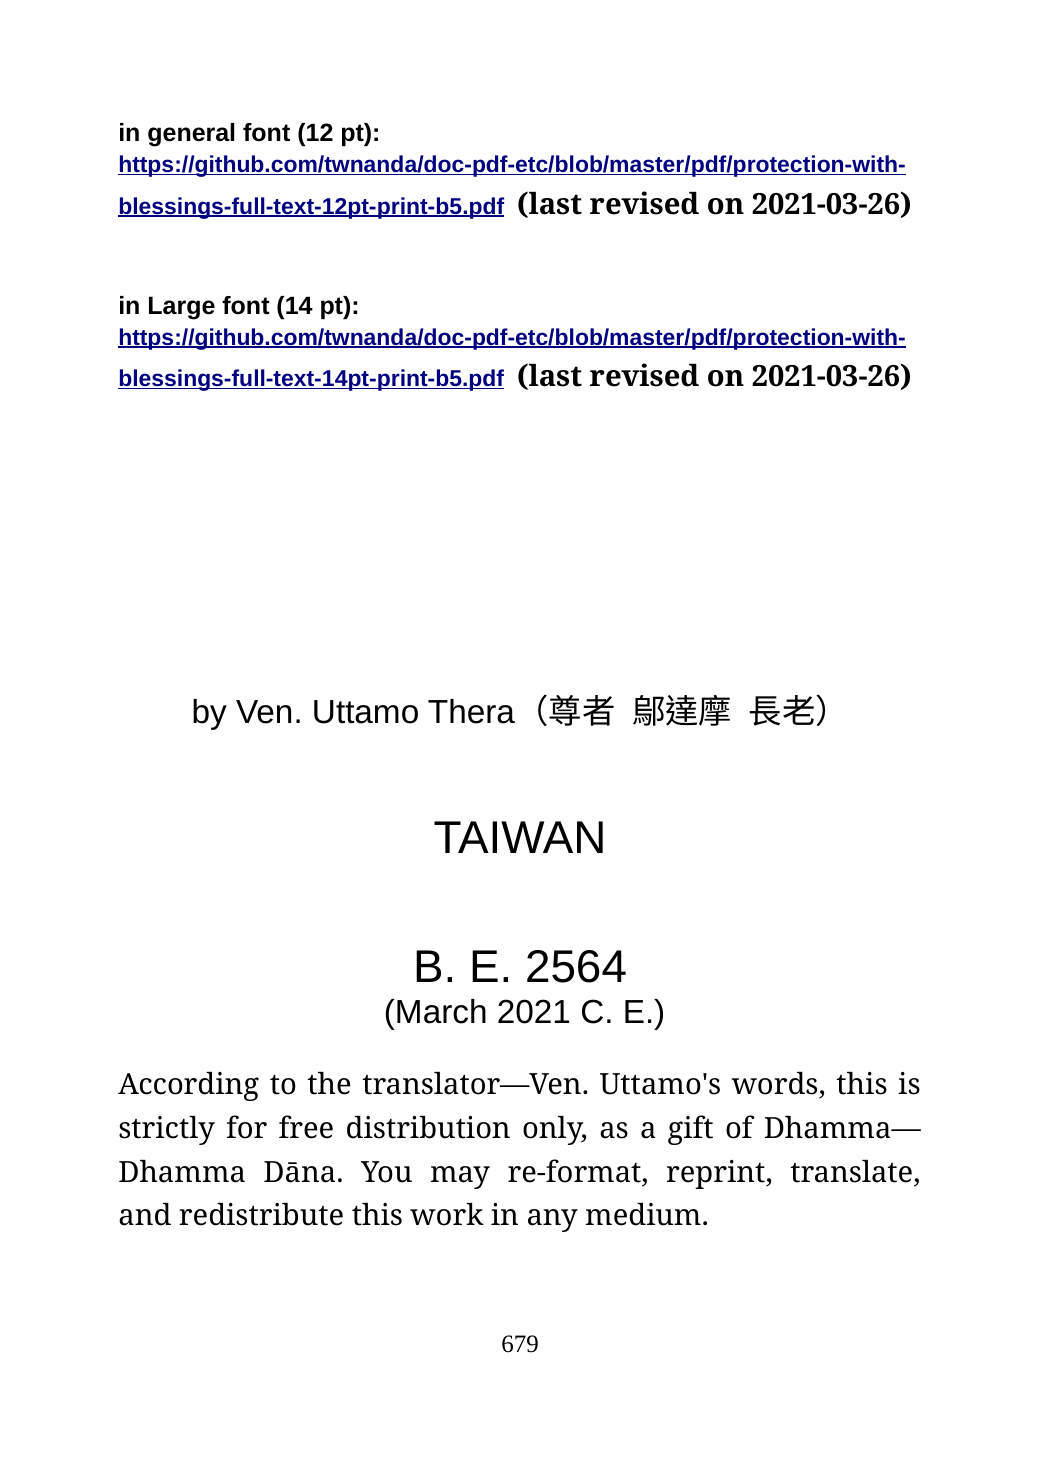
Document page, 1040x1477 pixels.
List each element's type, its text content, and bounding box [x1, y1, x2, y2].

text B. E. 2564 [118, 940, 922, 992]
text (March 2021 C. E.) [118, 992, 922, 1031]
text TAIWAN [118, 810, 922, 863]
text in Large font (14 pt): https://github.com/twnanda/doc-pdf-etc/blob/master/pdf/protection-with-blessings-full-text-14pt-print-b5.pdf (last revised on 2021-03-26) [118, 291, 922, 395]
text According to the translator—Ven. Uttamo's words, this is strictly for free distribution only, as a gift of Dhamma—Dhamma Dāna. You may re‐format, reprint, translate, and redistribute this work in any medium. [118, 1059, 922, 1234]
text by Ven. Uttamo Thera（尊者 鄔達摩 長老） [118, 685, 922, 733]
text in general font (12 pt): https://github.com/twnanda/doc-pdf-etc/blob/master/pdf/protection-with-blessings-full-text-12pt-print-b5.pdf (last revised on 2021-03-26) [118, 118, 922, 223]
